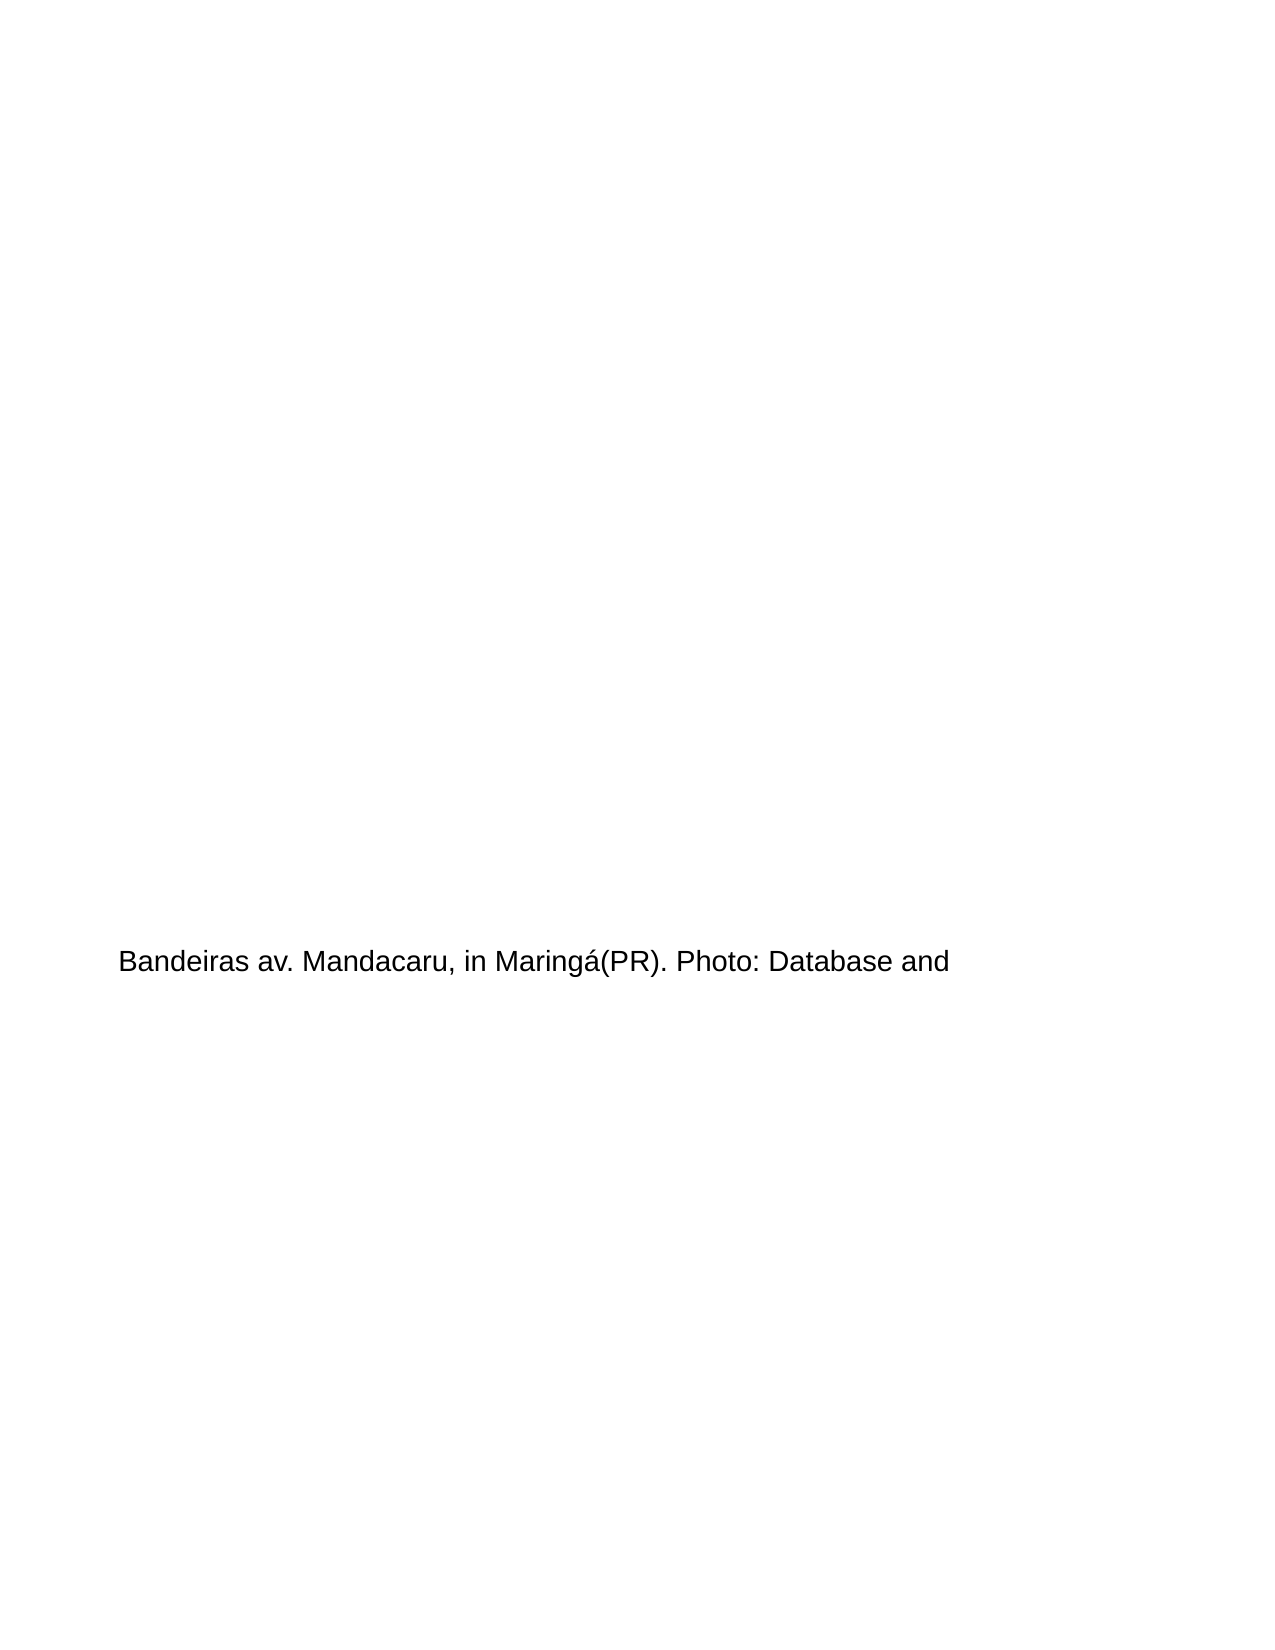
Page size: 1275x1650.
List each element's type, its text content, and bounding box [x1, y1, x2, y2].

text Bandeiras av. Mandacaru, in Maringá(PR). Photo: Database and [118, 944, 1157, 977]
